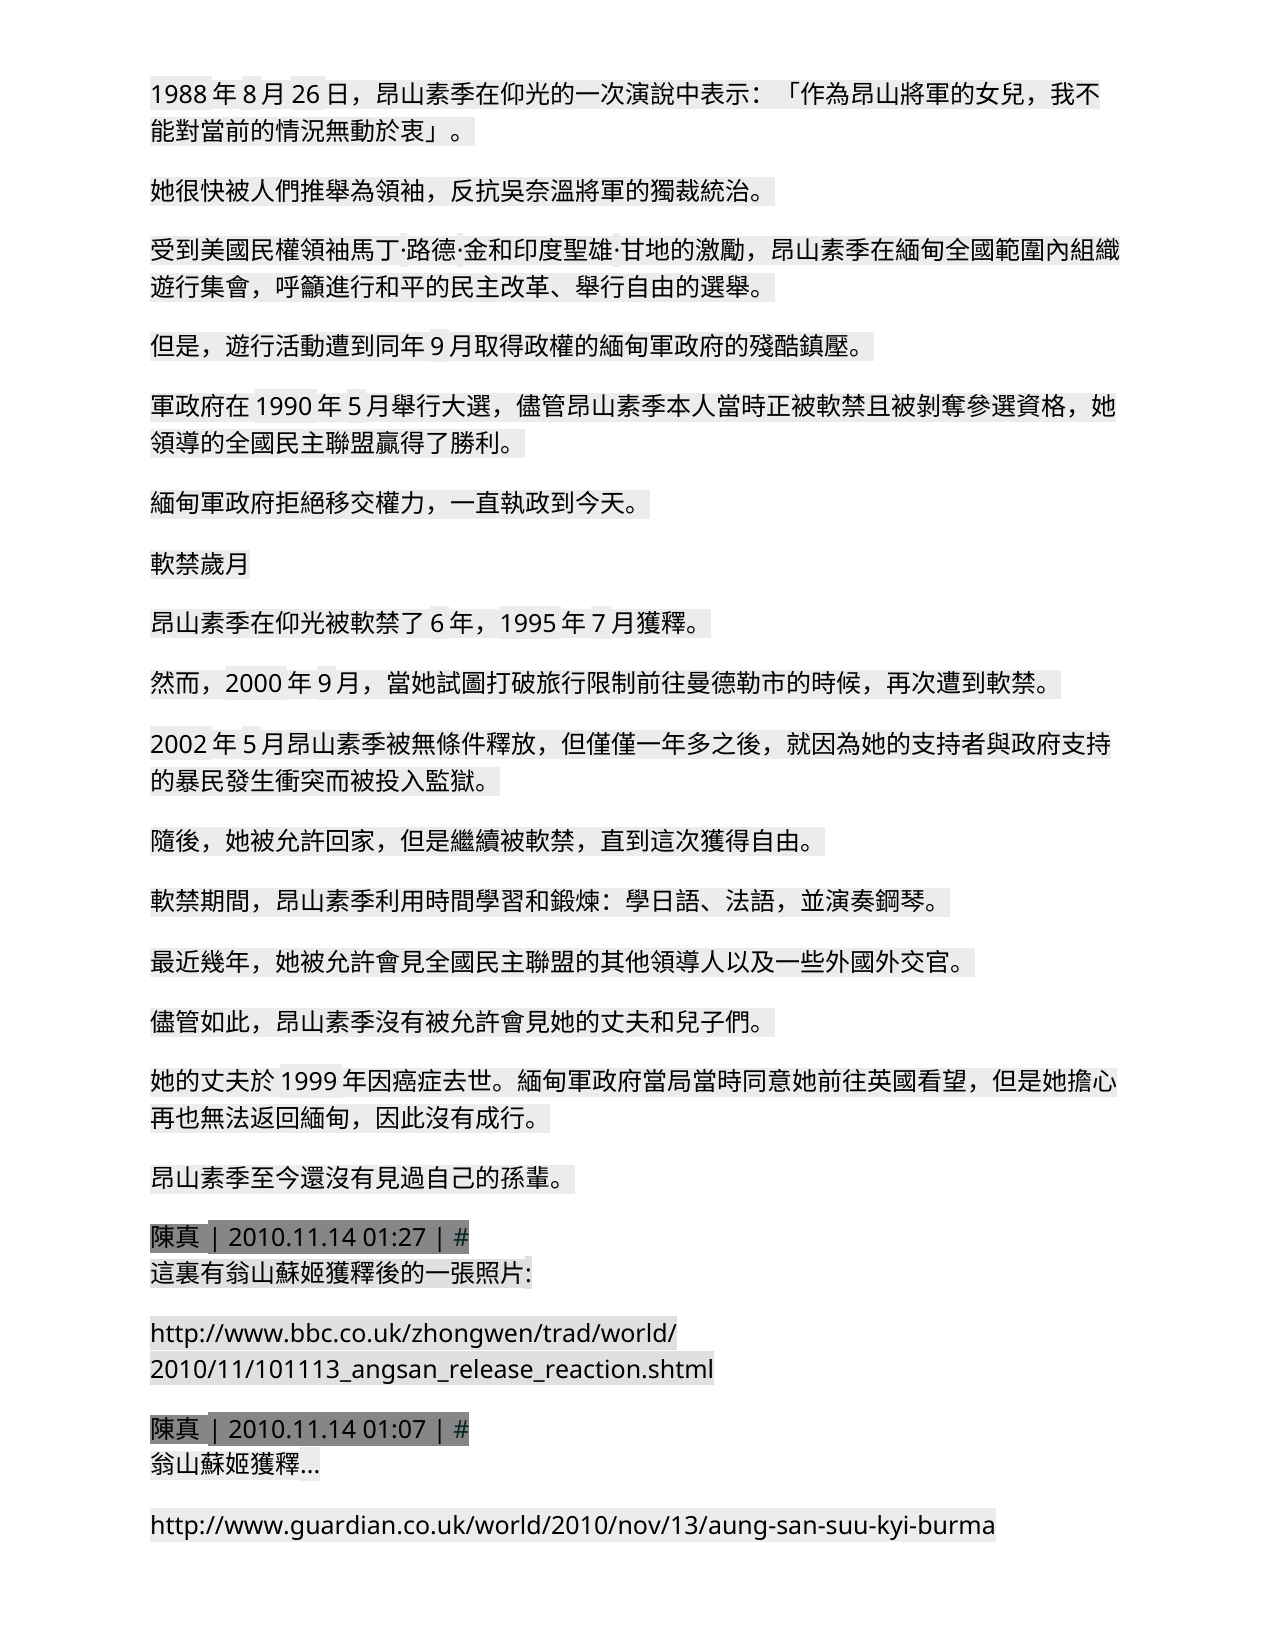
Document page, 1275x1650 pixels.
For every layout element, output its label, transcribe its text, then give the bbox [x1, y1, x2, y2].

text 她的丈夫於1999年因癌症去世。緬甸軍政府當局當時同意她前往英國看望，但是她擔心再也無法返回緬甸，因此沒有成行。 [150, 1062, 1125, 1133]
text 軟禁歲月 [150, 544, 1125, 579]
text 陳真 | 2010.11.14 01:27 | # [150, 1219, 1125, 1254]
text 軍政府在1990年5月舉行大選，儘管昂山素季本人當時正被軟禁且被剝奪參選資格，她領導的全國民主聯盟贏得了勝利。 [150, 387, 1125, 458]
text 軟禁期間，昂山素季利用時間學習和鍛煉：學日語、法語，並演奏鋼琴。 [150, 881, 1125, 917]
text 昂山素季至今還沒有見過自己的孫輩。 [150, 1158, 1125, 1194]
text 緬甸軍政府拒絕移交權力，一直執政到今天。 [150, 483, 1125, 519]
text 昂山素季在仰光被軟禁了6年，1995年7月獲釋。 [150, 604, 1125, 639]
text http://www.guardian.co.uk/world/2010/nov/13/aung-san-suu-kyi-burma [150, 1506, 1125, 1542]
text 陳真 | 2010.11.14 01:07 | # [150, 1410, 1125, 1446]
text 受到美國民權領袖馬丁·路德·金和印度聖雄·甘地的激勵，昂山素季在緬甸全國範圍內組織遊行集會，呼籲進行和平的民主改革、舉行自由的選舉。 [150, 231, 1125, 302]
text 然而，2000年9月，當她試圖打破旅行限制前往曼德勒市的時候，再次遭到軟禁。 [150, 664, 1125, 700]
text 隨後，她被允許回家，但是繼續被軟禁，直到這次獲得自由。 [150, 821, 1125, 856]
text 這裏有翁山蘇姬獲釋後的一張照片: [150, 1254, 1125, 1289]
text 她很快被人們推舉為領袖，反抗吳奈溫將軍的獨裁統治。 [150, 171, 1125, 206]
text 但是，遊行活動遭到同年9月取得政權的緬甸軍政府的殘酷鎮壓。 [150, 327, 1125, 362]
text 2002年5月昂山素季被無條件釋放，但僅僅一年多之後，就因為她的支持者與政府支持的暴民發生衝突而被投入監獄。 [150, 725, 1125, 796]
text 儘管如此，昂山素季沒有被允許會見她的丈夫和兒子們。 [150, 1002, 1125, 1037]
text 翁山蘇姬獲釋... [150, 1446, 1125, 1481]
text 最近幾年，她被允許會見全國民主聯盟的其他領導人以及一些外國外交官。 [150, 942, 1125, 977]
text http://www.bbc.co.uk/zhongwen/trad/world/2010/11/101113_angsan_release_reaction.shtml [150, 1314, 1125, 1385]
text 1988年8月26日，昂山素季在仰光的一次演說中表示：「作為昂山將軍的女兒，我不能對當前的情況無動於衷」。 [150, 75, 1125, 146]
